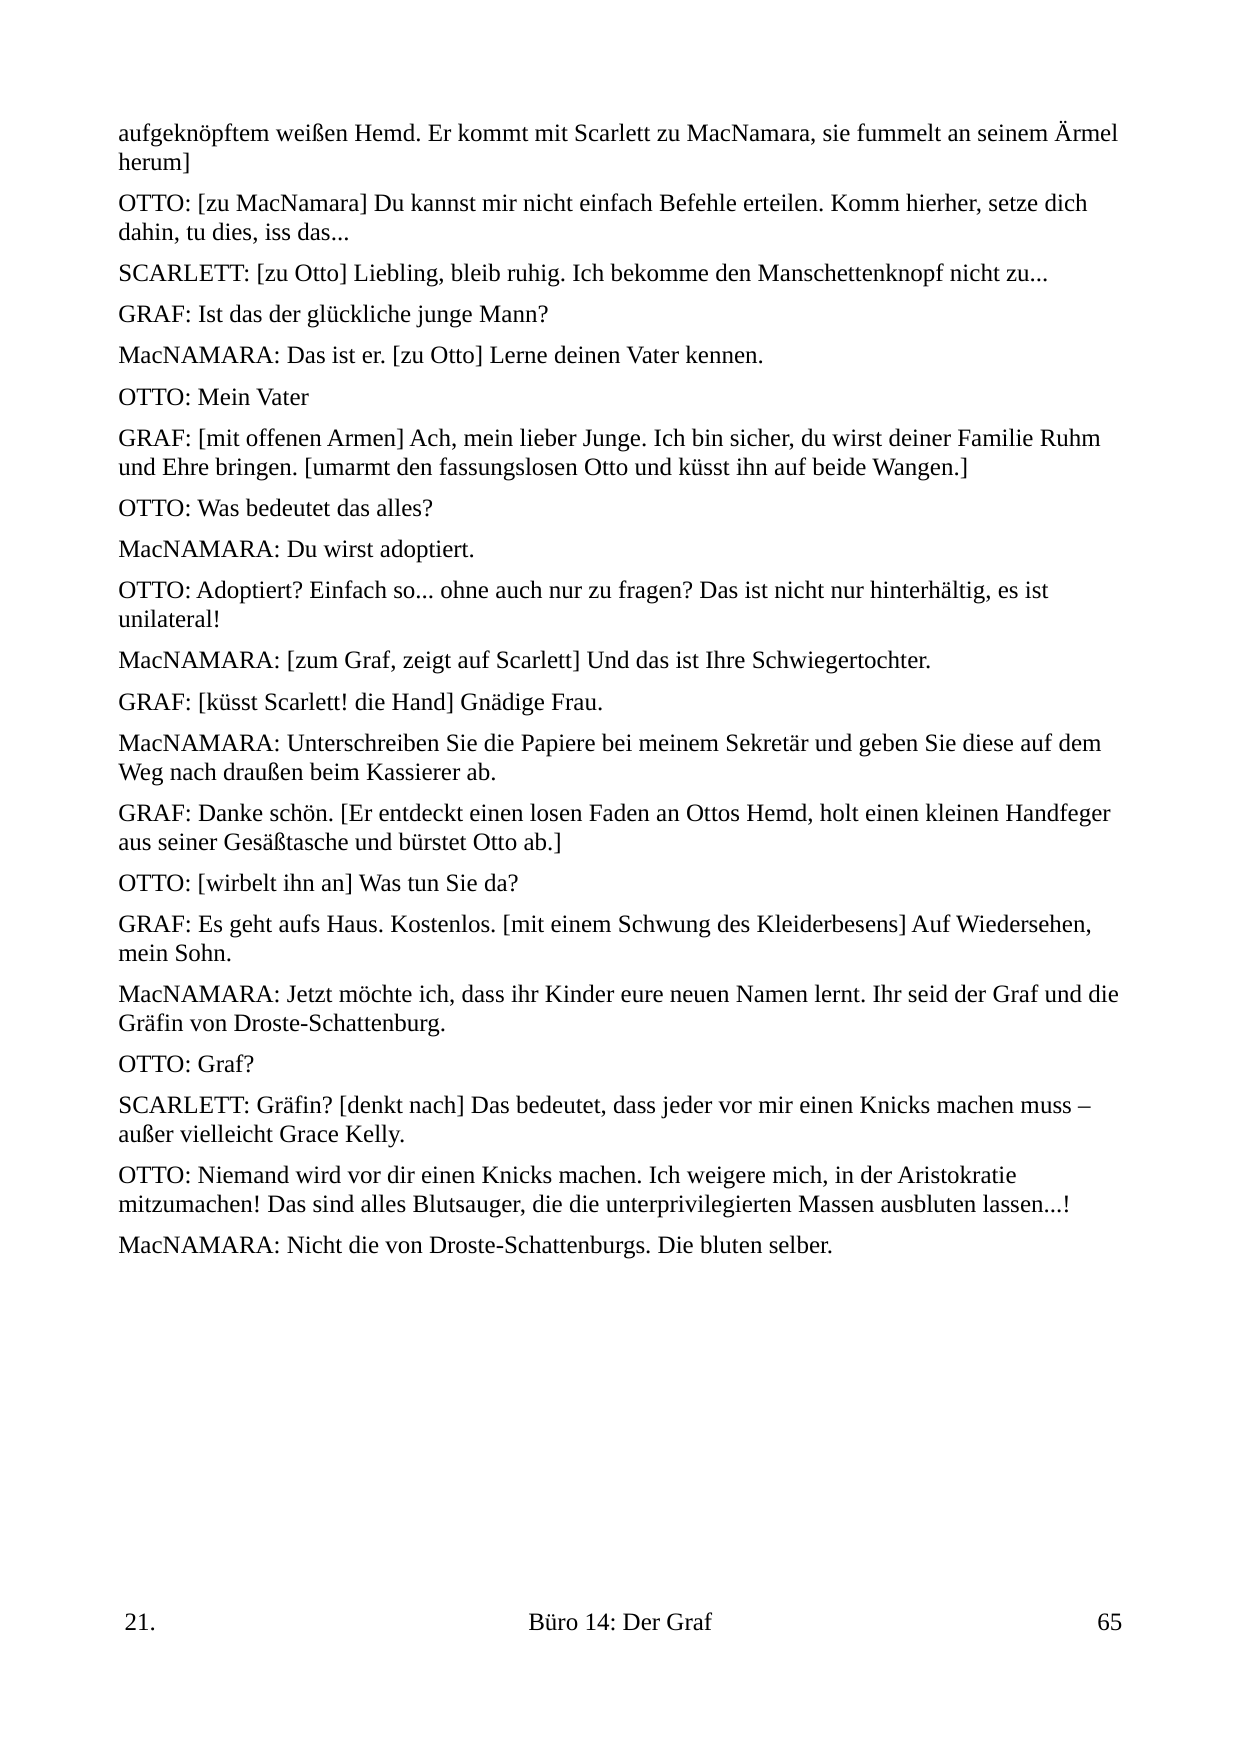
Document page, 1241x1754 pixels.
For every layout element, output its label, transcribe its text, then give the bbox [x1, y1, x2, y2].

text OTTO: Graf? [118, 1049, 1122, 1078]
text SCARLETT: Gräfin? [denkt nach] Das bedeutet, dass jeder vor mir einen Knicks machen muss – außer vielleicht Grace Kelly. [118, 1091, 1122, 1148]
text OTTO: [wirbelt ihn an] Was tun Sie da? [118, 868, 1122, 897]
text MacNAMARA: Du wirst adoptiert. [118, 534, 1122, 563]
text MacNAMARA: Unterschreiben Sie die Papiere bei meinem Sekretär und geben Sie diese auf dem Weg nach draußen beim Kassierer ab. [118, 728, 1122, 786]
text SCARLETT: [zu Otto] Liebling, bleib ruhig. Ich bekomme den Manschettenknopf nicht zu... [118, 258, 1122, 287]
text MacNAMARA: Nicht die von Droste-Schattenburgs. Die bluten selber. [118, 1231, 1122, 1259]
text OTTO: Adoptiert? Einfach so... ohne auch nur zu fragen? Das ist nicht nur hinterhältig, es ist unilateral! [118, 576, 1122, 633]
text OTTO: [zu MacNamara] Du kannst mir nicht einfach Befehle erteilen. Komm hierher, setze dich dahin, tu dies, iss das... [118, 188, 1122, 246]
text GRAF: Ist das der glückliche junge Mann? [118, 299, 1122, 328]
text GRAF: [küsst Scarlett! die Hand] Gnädige Frau. [118, 687, 1122, 716]
text MacNAMARA: Jetzt möchte ich, dass ihr Kinder eure neuen Namen lernt. Ihr seid der Graf und die Gräfin von Droste-Schattenburg. [118, 979, 1122, 1037]
text GRAF: Danke schön. [Er entdeckt einen losen Faden an Ottos Hemd, holt einen kleinen Handfeger aus seiner Gesäßtasche und bürstet Otto ab.] [118, 798, 1122, 856]
text GRAF: [mit offenen Armen] Ach, mein lieber Junge. Ich bin sicher, du wirst deiner Familie Ruhm und Ehre bringen. [umarmt den fassungslosen Otto und küsst ihn auf beide Wangen.] [118, 423, 1122, 481]
text MacNAMARA: [zum Graf, zeigt auf Scarlett] Und das ist Ihre Schwiegertochter. [118, 646, 1122, 674]
text OTTO: Was bedeutet das alles? [118, 493, 1122, 522]
text OTTO: Niemand wird vor dir einen Knicks machen. Ich weigere mich, in der Aristokratie mitzumachen! Das sind alles Blutsauger, die die unterprivilegierten Massen ausbluten lassen...! [118, 1161, 1122, 1218]
text OTTO: Mein Vater [118, 382, 1122, 411]
text aufgeknöpftem weißen Hemd. Er kommt mit Scarlett zu MacNamara, sie fummelt an seinem Ärmel herum] [118, 118, 1122, 176]
text MacNAMARA: Das ist er. [zu Otto] Lerne deinen Vater kennen. [118, 341, 1122, 369]
text GRAF: Es geht aufs Haus. Kostenlos. [mit einem Schwung des Kleiderbesens] Auf Wiedersehen, mein Sohn. [118, 909, 1122, 967]
